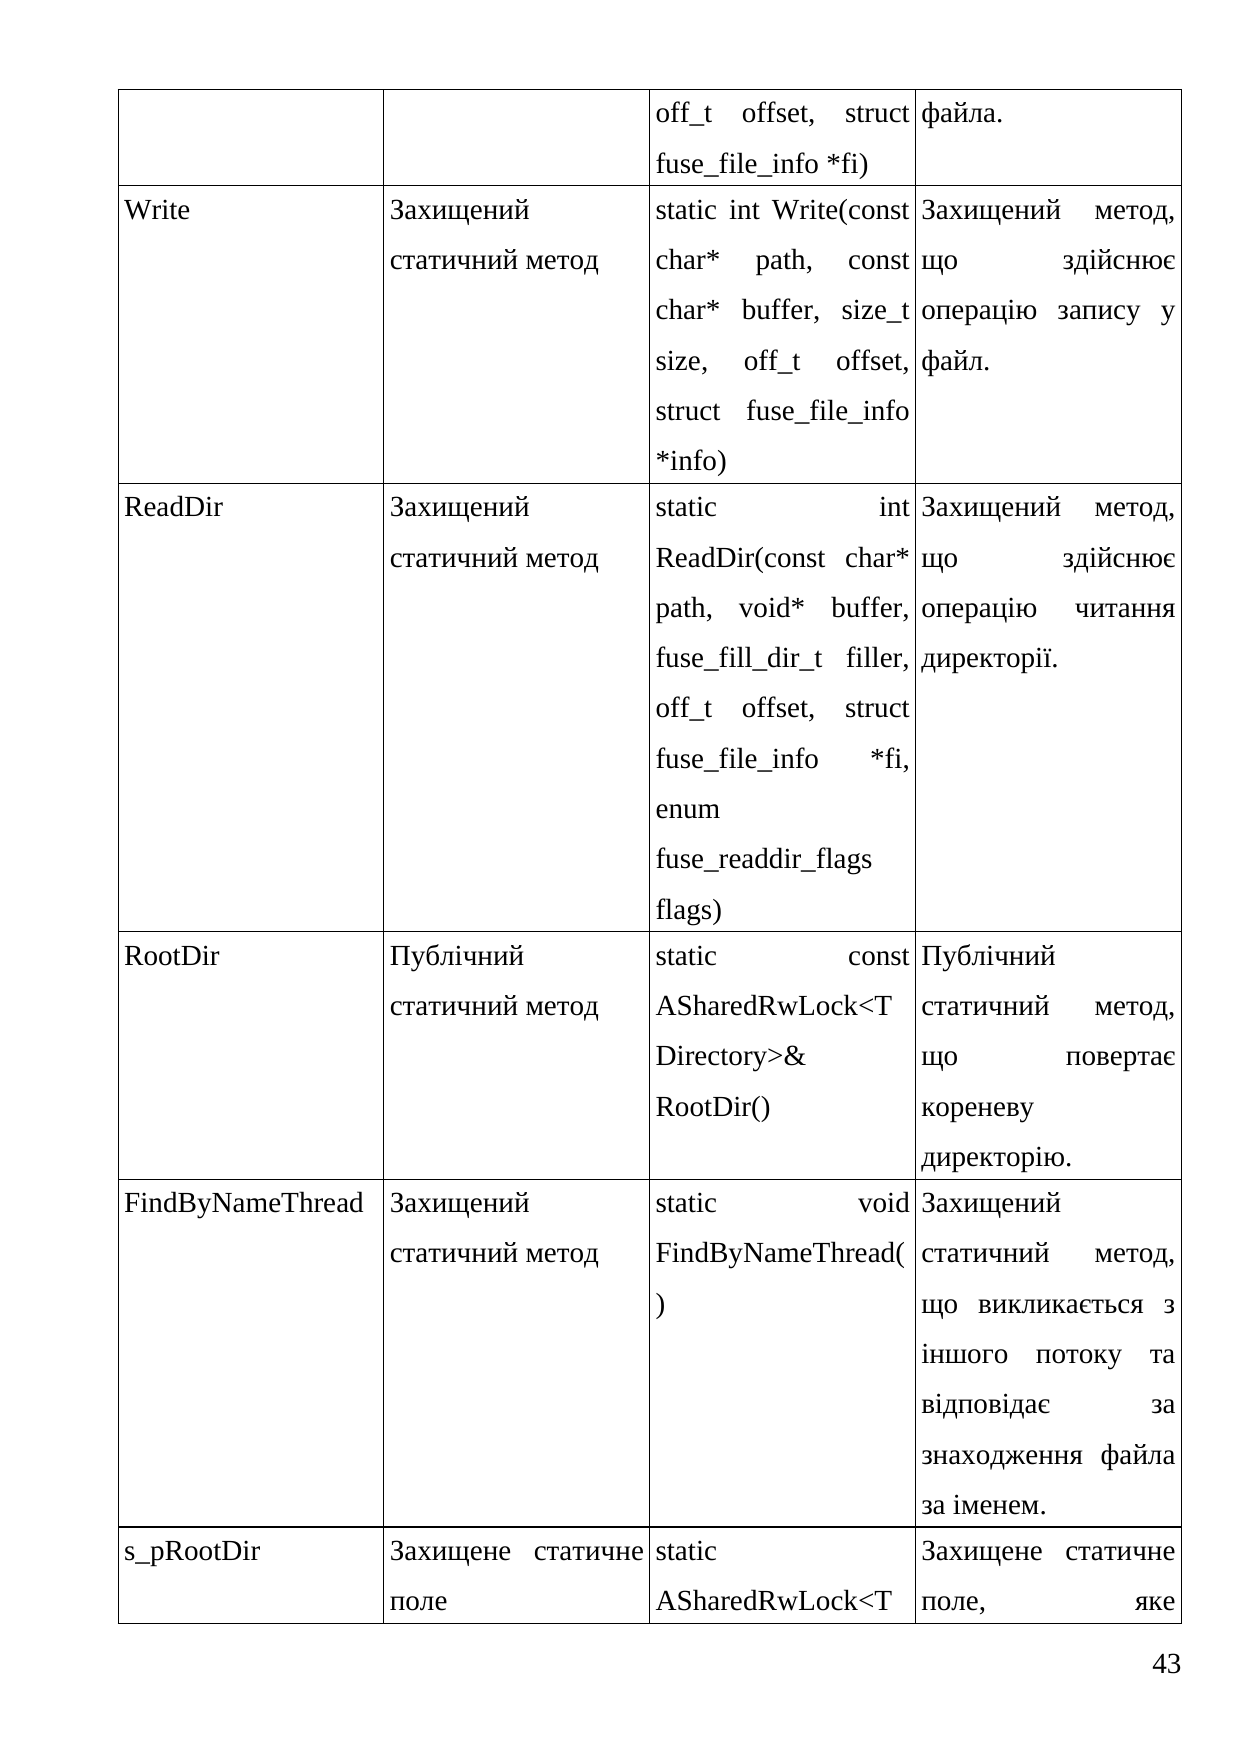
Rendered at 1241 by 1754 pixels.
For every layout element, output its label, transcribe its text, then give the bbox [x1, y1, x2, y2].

table_cell Захищений статичний метод [384, 186, 649, 483]
table_cell Write [119, 186, 383, 483]
table_cell off_t offset, struct fuse_file_info *fi) [650, 90, 915, 185]
table_cell static ASharedRwLock<T [650, 1528, 915, 1623]
table_cell Захищений статичний метод [384, 1180, 649, 1526]
table_cell Захищений статичний метод, що викликається з іншого потоку та відповідає за знаходження файла за іменем. [916, 1180, 1181, 1526]
table_cell Захищене статичне поле [384, 1528, 649, 1623]
table_cell [384, 90, 649, 185]
table_cell ReadDir [119, 484, 383, 931]
table_cell static int ReadDir(const char* path, void* buffer, fuse_fill_dir_t filler, off_t offset, struct fuse_file_info *fi, enum fuse_readdir_flags flags) [650, 484, 915, 931]
table_cell файла. [916, 90, 1181, 185]
table_cell static void FindByNameThread() [650, 1180, 915, 1526]
table_cell Захищений метод, що здійснює операцію читання директорії. [916, 484, 1181, 931]
table_cell Публічний статичний метод [384, 932, 649, 1178]
table_cell static int Write(const char* path, const char* buffer, size_t size, off_t offset, struct fuse_file_info *info) [650, 186, 915, 483]
table_cell Захищений статичний метод [384, 484, 649, 931]
table_cell FindByNameThread [119, 1180, 383, 1526]
table_cell Захищене статичне поле, яке [916, 1528, 1181, 1623]
table_cell static const ASharedRwLock<TDirectory>& RootDir() [650, 932, 915, 1178]
table_cell s_pRootDir [119, 1528, 383, 1623]
table_cell Публічний статичний метод, що повертає кореневу директорію. [916, 932, 1181, 1178]
table_cell RootDir [119, 932, 383, 1178]
table_cell [119, 90, 383, 185]
table_cell Захищений метод, що здійснює операцію запису у файл. [916, 186, 1181, 483]
